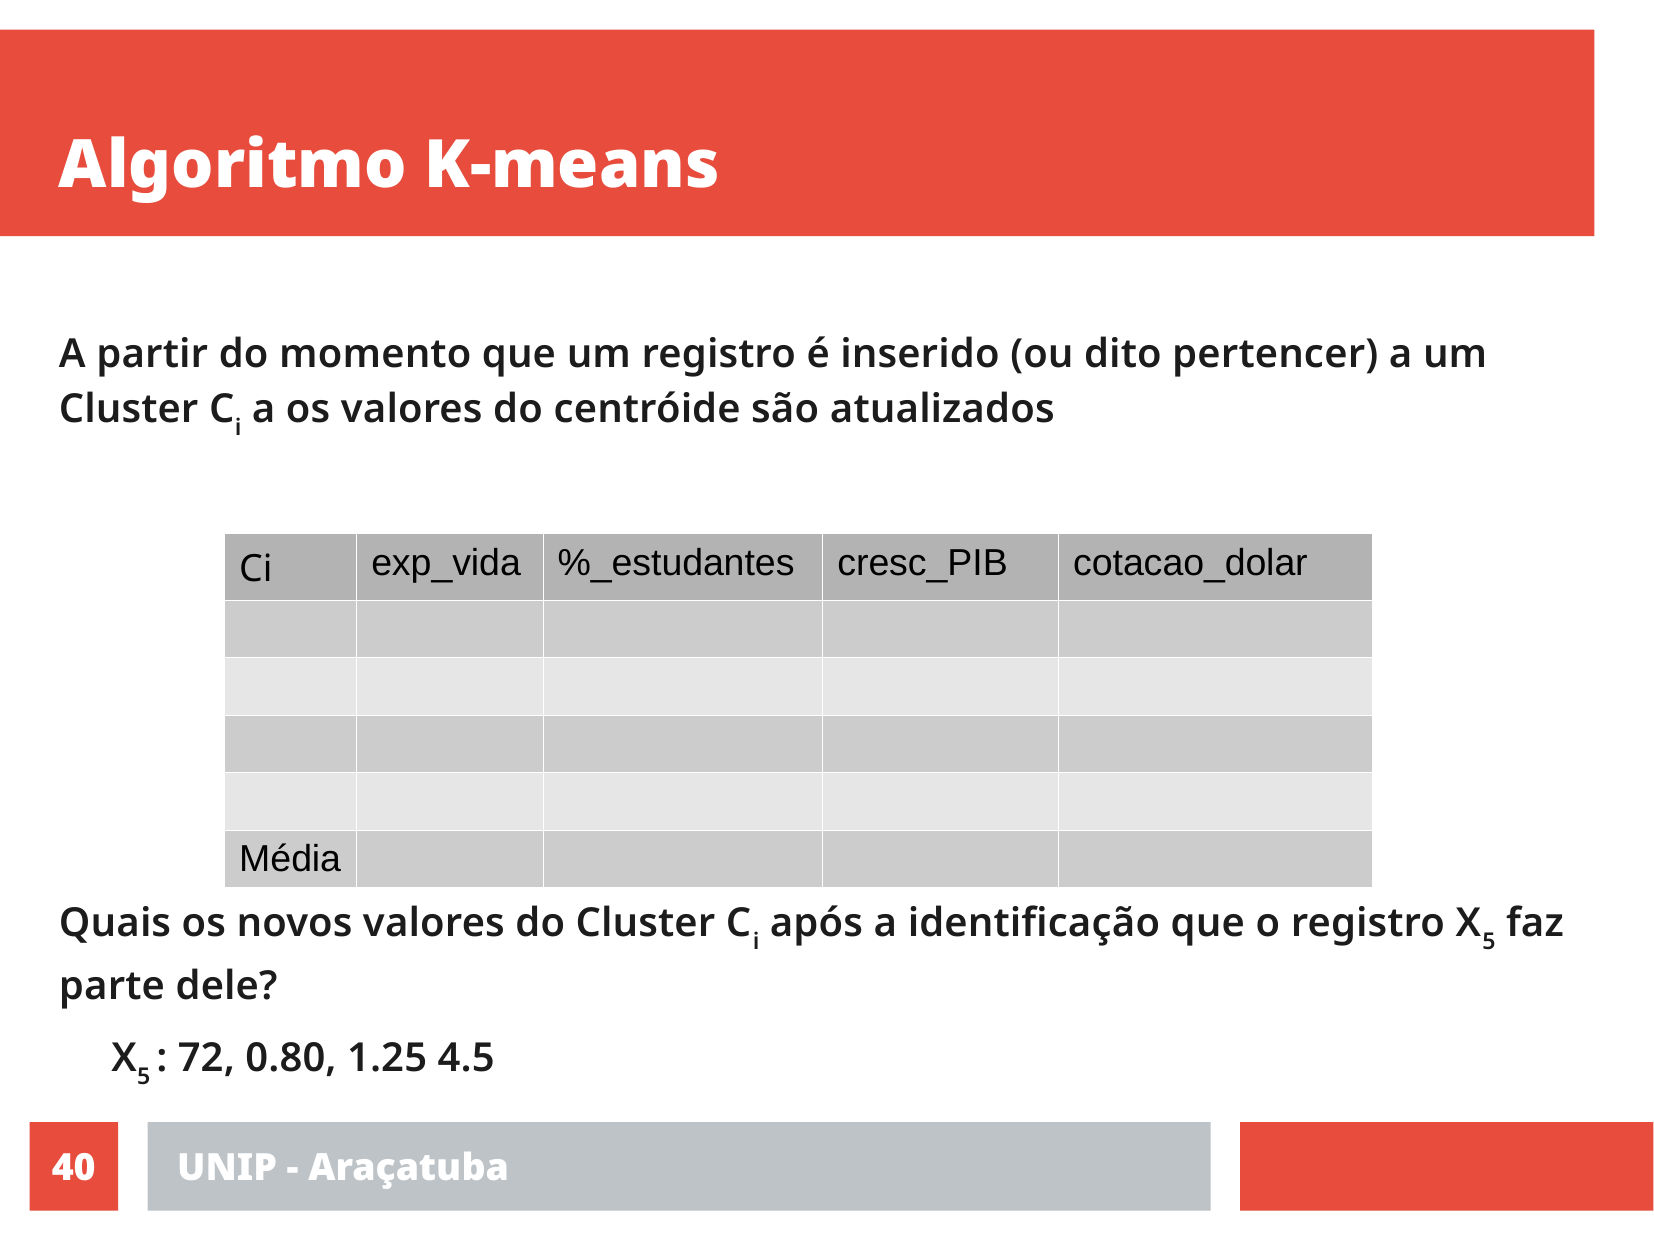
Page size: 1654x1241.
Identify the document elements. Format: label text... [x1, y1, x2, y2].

table_cell [357, 773, 543, 830]
table_header Ci [225, 534, 356, 600]
table_cell [544, 831, 822, 887]
table_header cresc_PIB [823, 534, 1058, 600]
table_header cotacao_dolar [1059, 534, 1372, 600]
table_cell [823, 601, 1058, 657]
table_cell [225, 716, 356, 772]
table_cell [544, 716, 822, 772]
table_cell [544, 658, 822, 715]
table_header %_estudantes [544, 534, 822, 600]
table_cell [1059, 601, 1372, 657]
table_cell Média [225, 831, 356, 887]
table_cell [823, 831, 1058, 887]
list A partir do momento que um registro é inserido (ou dito pertencer) a um Cluster Ci a os valores do centróide são atualizados Quais os novos valores do Cluster Ci após a identificação que o registro X5 faz parte dele? X5 : 72, 0.80, 1.25 4.5 [59, 324, 1565, 1093]
table_cell [357, 831, 543, 887]
table_header exp_vida [357, 534, 543, 600]
table_cell [225, 601, 356, 657]
table_cell [1059, 658, 1372, 715]
title Algoritmo K-means [59, 59, 1595, 207]
table_cell [823, 773, 1058, 830]
table_cell [357, 601, 543, 657]
table_cell [357, 658, 543, 715]
table_cell [544, 773, 822, 830]
table_cell [357, 716, 543, 772]
table_cell [823, 716, 1058, 772]
table_cell [1059, 831, 1372, 887]
table_cell [544, 601, 822, 657]
table_cell [225, 658, 356, 715]
table_cell [1059, 716, 1372, 772]
table_cell [225, 773, 356, 830]
table_cell [823, 658, 1058, 715]
table_cell [1059, 773, 1372, 830]
